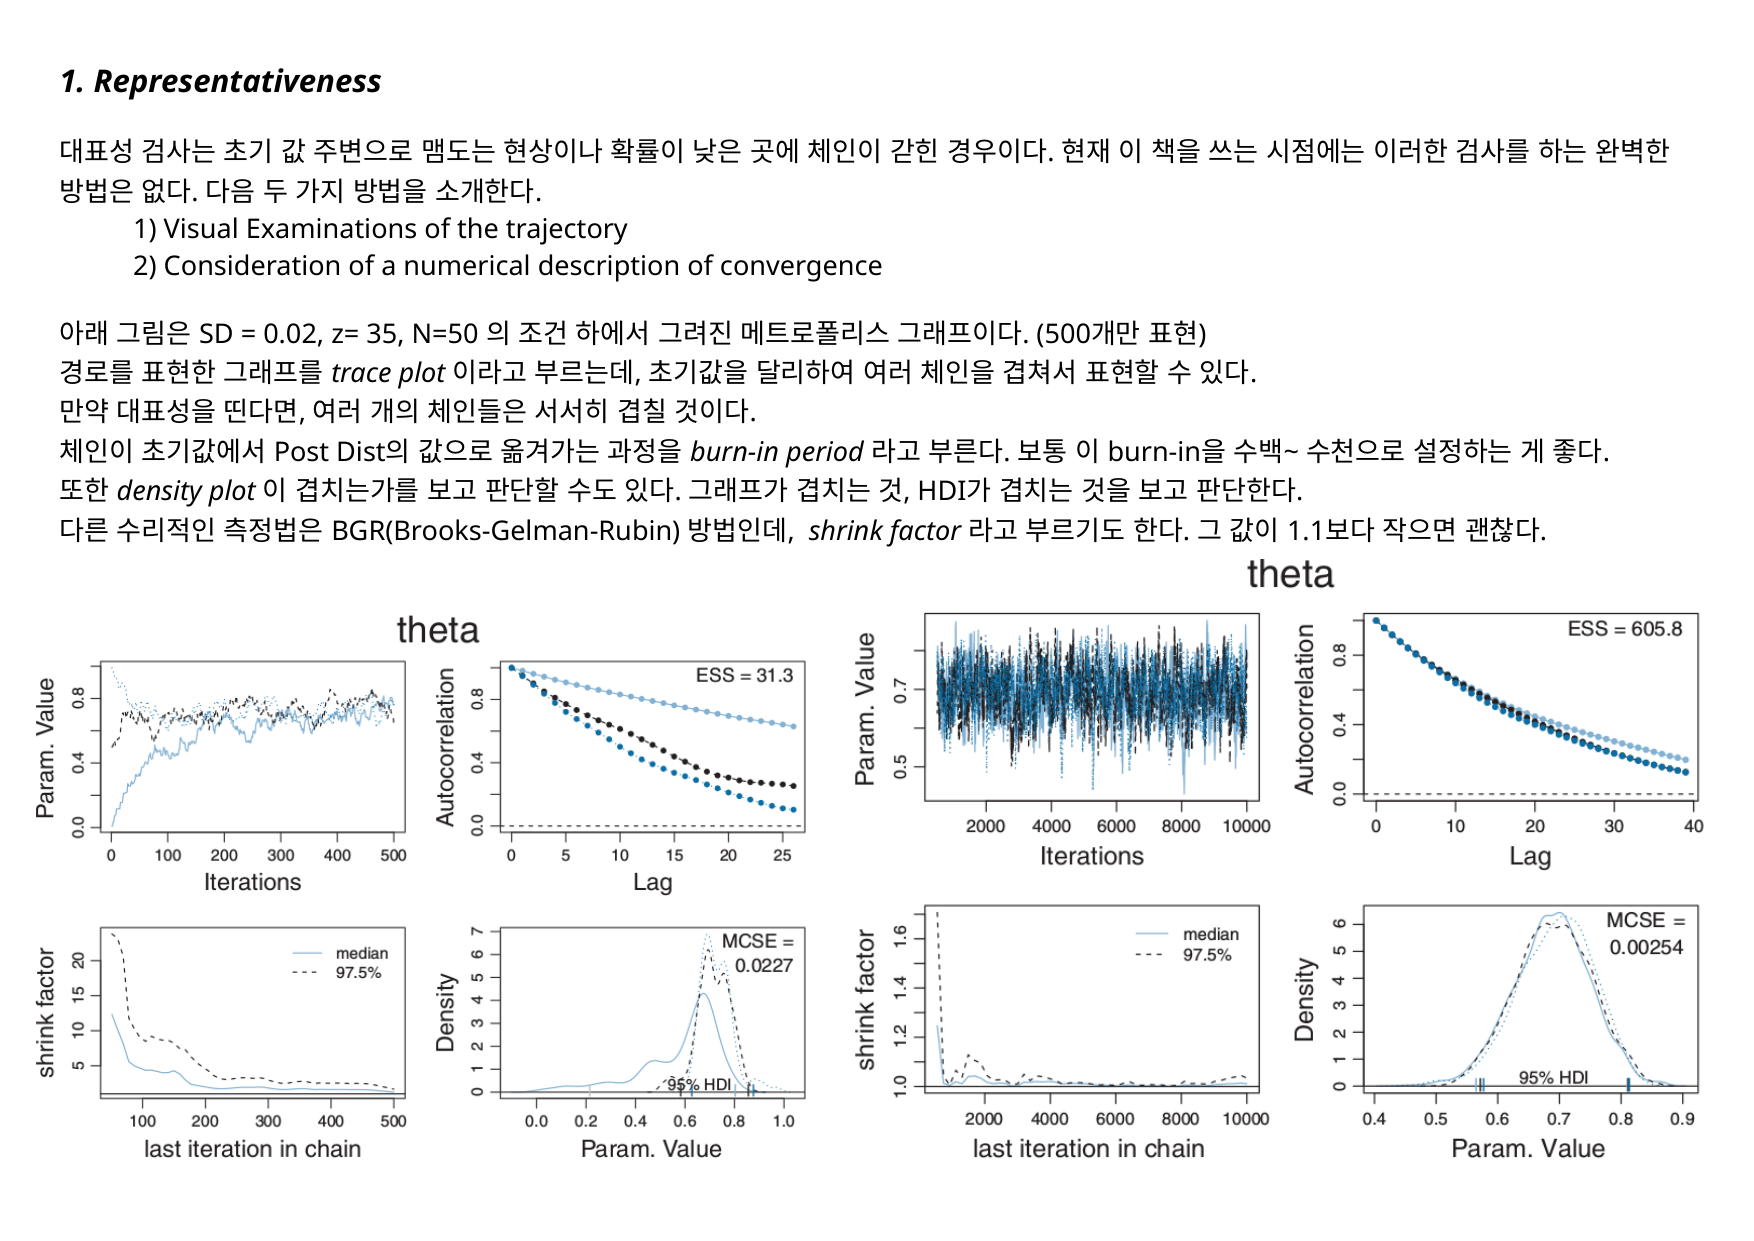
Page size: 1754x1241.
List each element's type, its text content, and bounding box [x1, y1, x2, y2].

text 또한 density plot 이 겹치는가를 보고 판단할 수도 있다. 그래프가 겹치는 것, HDI가 겹치는 것을 보고 판단한다. [59, 469, 1695, 508]
text 2) Consideration of a numerical description of convergence [59, 246, 1695, 283]
text 다른 수리적인 측정법은 BGR(Brooks-Gelman-Rubin) 방법인데, shrink factor 라고 부르기도 한다. 그 값이 1.1보다 작으면 괜찮다. [59, 508, 1695, 548]
text 만약 대표성을 띤다면, 여러 개의 체인들은 서서히 겹칠 것이다. [59, 390, 1695, 430]
text 1. Representativeness [59, 59, 1695, 102]
picture [27, 612, 813, 1164]
text 경로를 표현한 그래프를 trace plot 이라고 부르는데, 초기값을 달리하여 여러 체인을 겹쳐서 표현할 수 있다. [59, 351, 1695, 390]
text 대표성 검사는 초기 값 주변으로 맴도는 현상이나 확률이 낮은 곳에 체인이 갇힌 경우이다. 현재 이 책을 쓰는 시점에는 이러한 검사를 하는 완벽한 방법은 없다. 다음 두 가지 방법을 소개한다. [59, 130, 1695, 209]
picture [838, 559, 1707, 1169]
text 1) Visual Examinations of the trajectory [59, 209, 1695, 246]
text 체인이 초기값에서 Post Dist의 값으로 옮겨가는 과정을 burn-in period 라고 부른다. 보통 이 burn-in을 수백~ 수천으로 설정하는 게 좋다. [59, 430, 1695, 469]
text 아래 그림은 SD = 0.02, z= 35, N=50 의 조건 하에서 그려진 메트로폴리스 그래프이다. (500개만 표현) [59, 312, 1695, 351]
